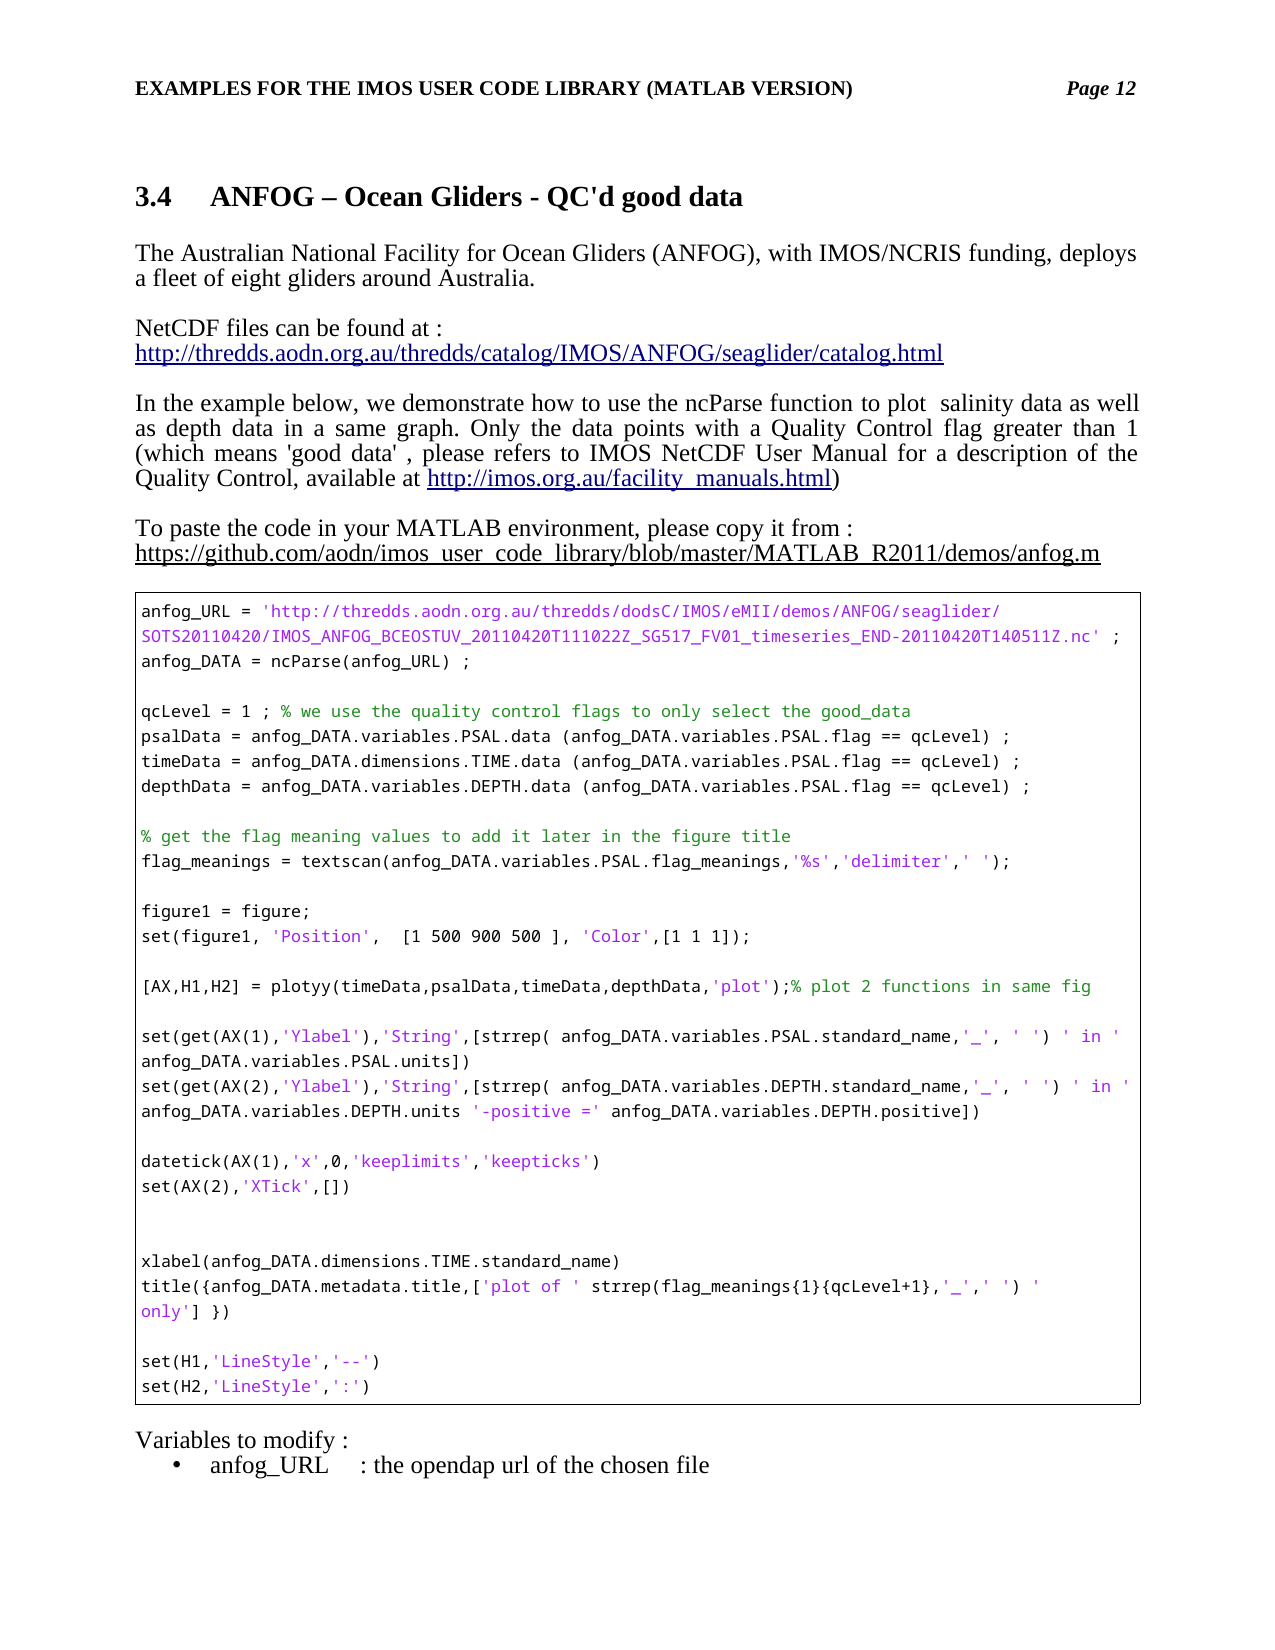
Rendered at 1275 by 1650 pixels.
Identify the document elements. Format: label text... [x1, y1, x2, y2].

text Variables to modify : [135, 1428, 1140, 1453]
text http://thredds.aodn.org.au/thredds/catalog/IMOS/ANFOG/seaglider/catalog.html [135, 342, 1140, 367]
subtitle ANFOG – Ocean Gliders - QC'd good data [135, 179, 1140, 213]
text In the example below, we demonstrate how to use the ncParse function to plot salinity data as well as depth data in a same graph. Only the data points with a Quality Control flag greater than 1 (which means 'good data' , please refers to IMOS NetCDF User Manual for a description of the Quality Control, available at http://imos.org.au/facility_manuals.html) [135, 392, 1140, 492]
table_header anfog_URL = 'http://thredds.aodn.org.au/thredds/dodsC/IMOS/eMII/demos/ANFOG/seaglider/SOTS20110420/IMOS_ANFOG_BCEOSTUV_20110420T111022Z_SG517_FV01_timeseries_END-20110420T140511Z.nc' ; anfog_DATA = ncParse(anfog_URL) ; qcLevel = 1 ; % we use the quality control flags to only select the good_data psalData = anfog_DATA.variables.PSAL.data (anfog_DATA.variables.PSAL.flag == qcLevel) ; timeData = anfog_DATA.dimensions.TIME.data (anfog_DATA.variables.PSAL.flag == qcLevel) ; depthData = anfog_DATA.variables.DEPTH.data (anfog_DATA.variables.PSAL.flag == qcLevel) ; % get the flag meaning values to add it later in the figure title flag_meanings = textscan(anfog_DATA.variables.PSAL.flag_meanings,'%s','delimiter',' '); figure1 = figure; set(figure1, 'Position', [1 500 900 500 ], 'Color',[1 1 1]); [AX,H1,H2] = plotyy(timeData,psalData,timeData,depthData,'plot');% plot 2 functions in same fig set(get(AX(1),'Ylabel'),'String',[strrep( anfog_DATA.variables.PSAL.standard_name,'_', ' ') ' in ' anfog_DATA.variables.PSAL.units]) set(get(AX(2),'Ylabel'),'String',[strrep( anfog_DATA.variables.DEPTH.standard_name,'_', ' ') ' in ' anfog_DATA.variables.DEPTH.units '-positive =' anfog_DATA.variables.DEPTH.positive]) datetick(AX(1),'x',0,'keeplimits','keepticks') set(AX(2),'XTick',[]) xlabel(anfog_DATA.dimensions.TIME.standard_name) title({anfog_DATA.metadata.title,['plot of ' strrep(flag_meanings{1}{qcLevel+1},'_',' ') ' only'] }) set(H1,'LineStyle','--') set(H2,'LineStyle',':') [136, 593, 1140, 1403]
text https://github.com/aodn/imos_user_code_library/blob/master/MATLAB_R2011/demos/anfog.m [135, 542, 1140, 567]
text The Australian National Facility for Ocean Gliders (ANFOG), with IMOS/NCRIS funding, deploys a fleet of eight gliders around Australia. [135, 242, 1140, 292]
list anfog_URL : the opendap url of the chosen file [172, 1453, 1140, 1478]
text To paste the code in your MATLAB environment, please copy it from : [135, 517, 1140, 542]
text NetCDF files can be found at : [135, 317, 1140, 342]
